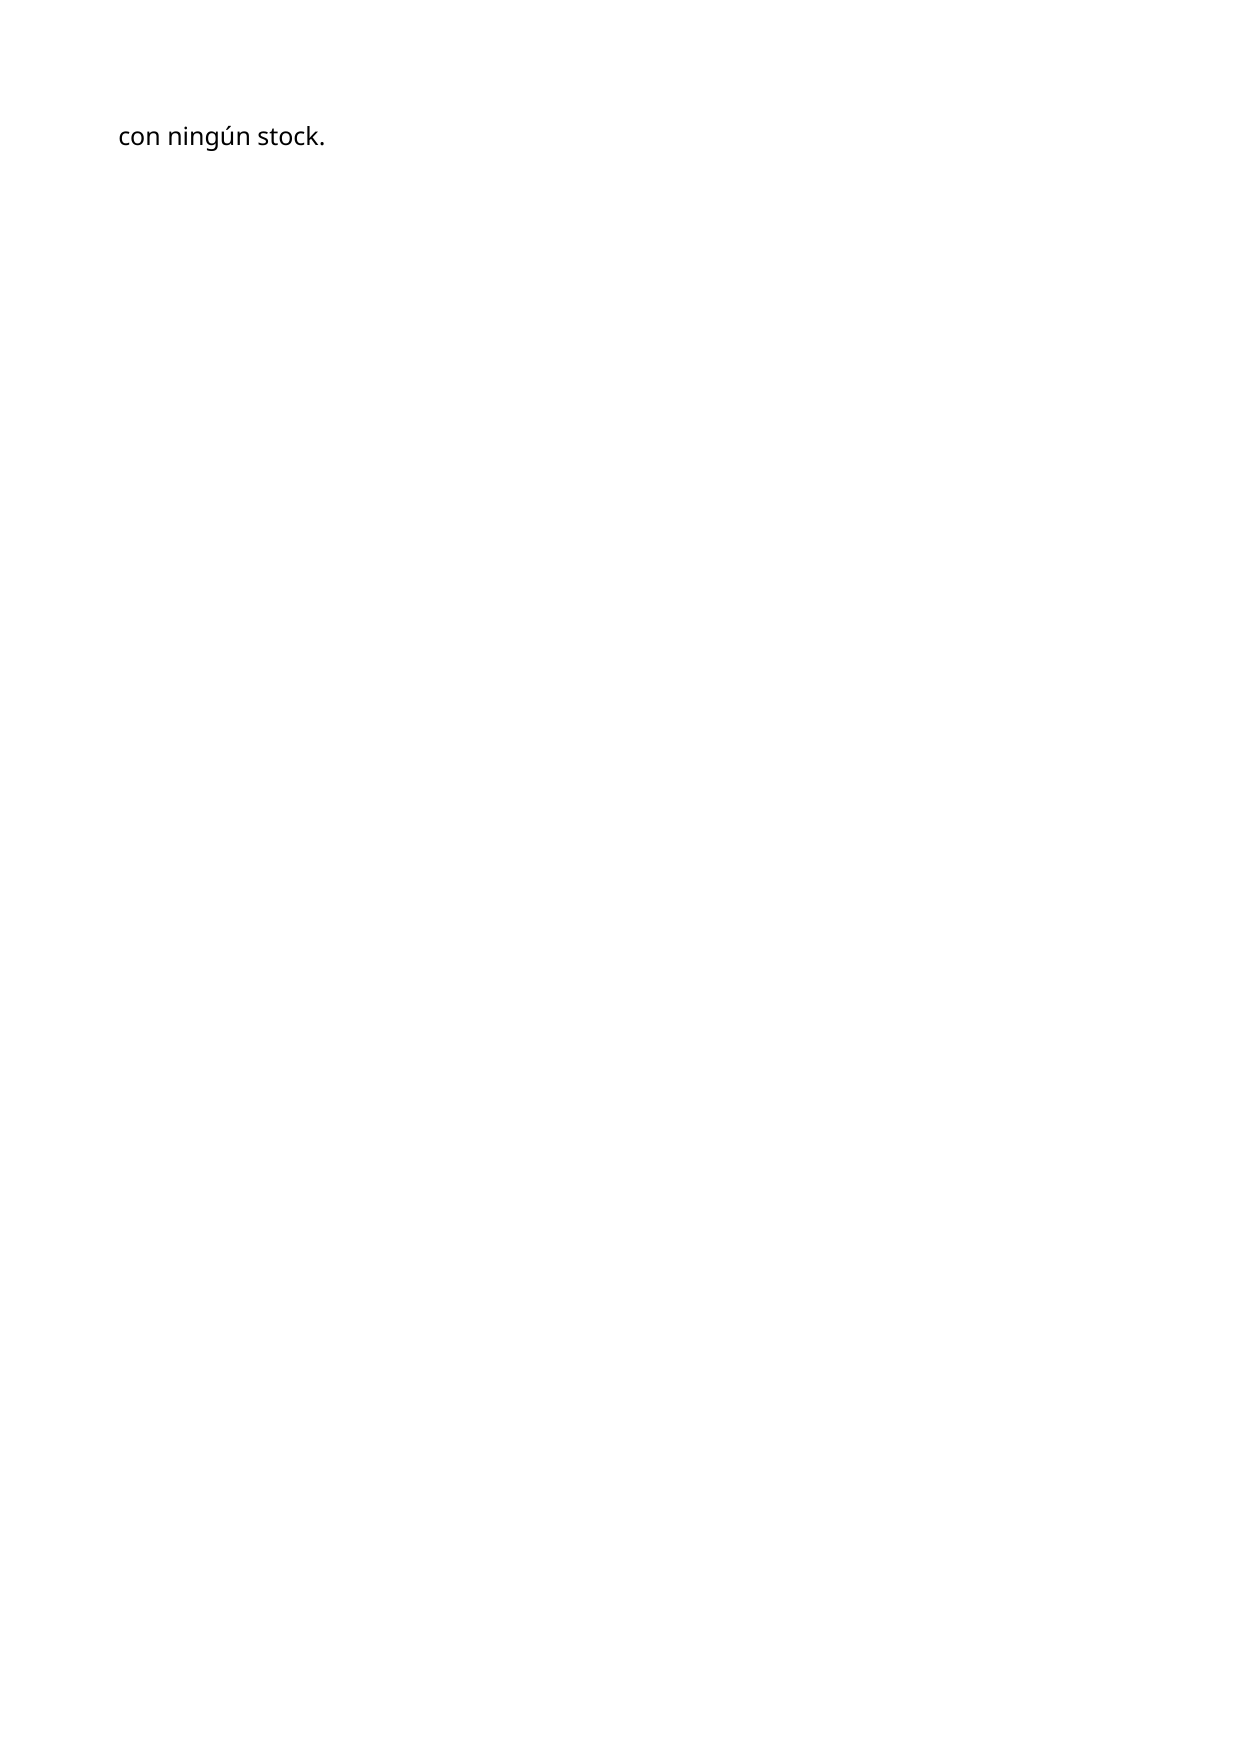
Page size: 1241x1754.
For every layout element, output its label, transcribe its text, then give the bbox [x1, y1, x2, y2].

text con ningún stock. [118, 118, 1122, 152]
